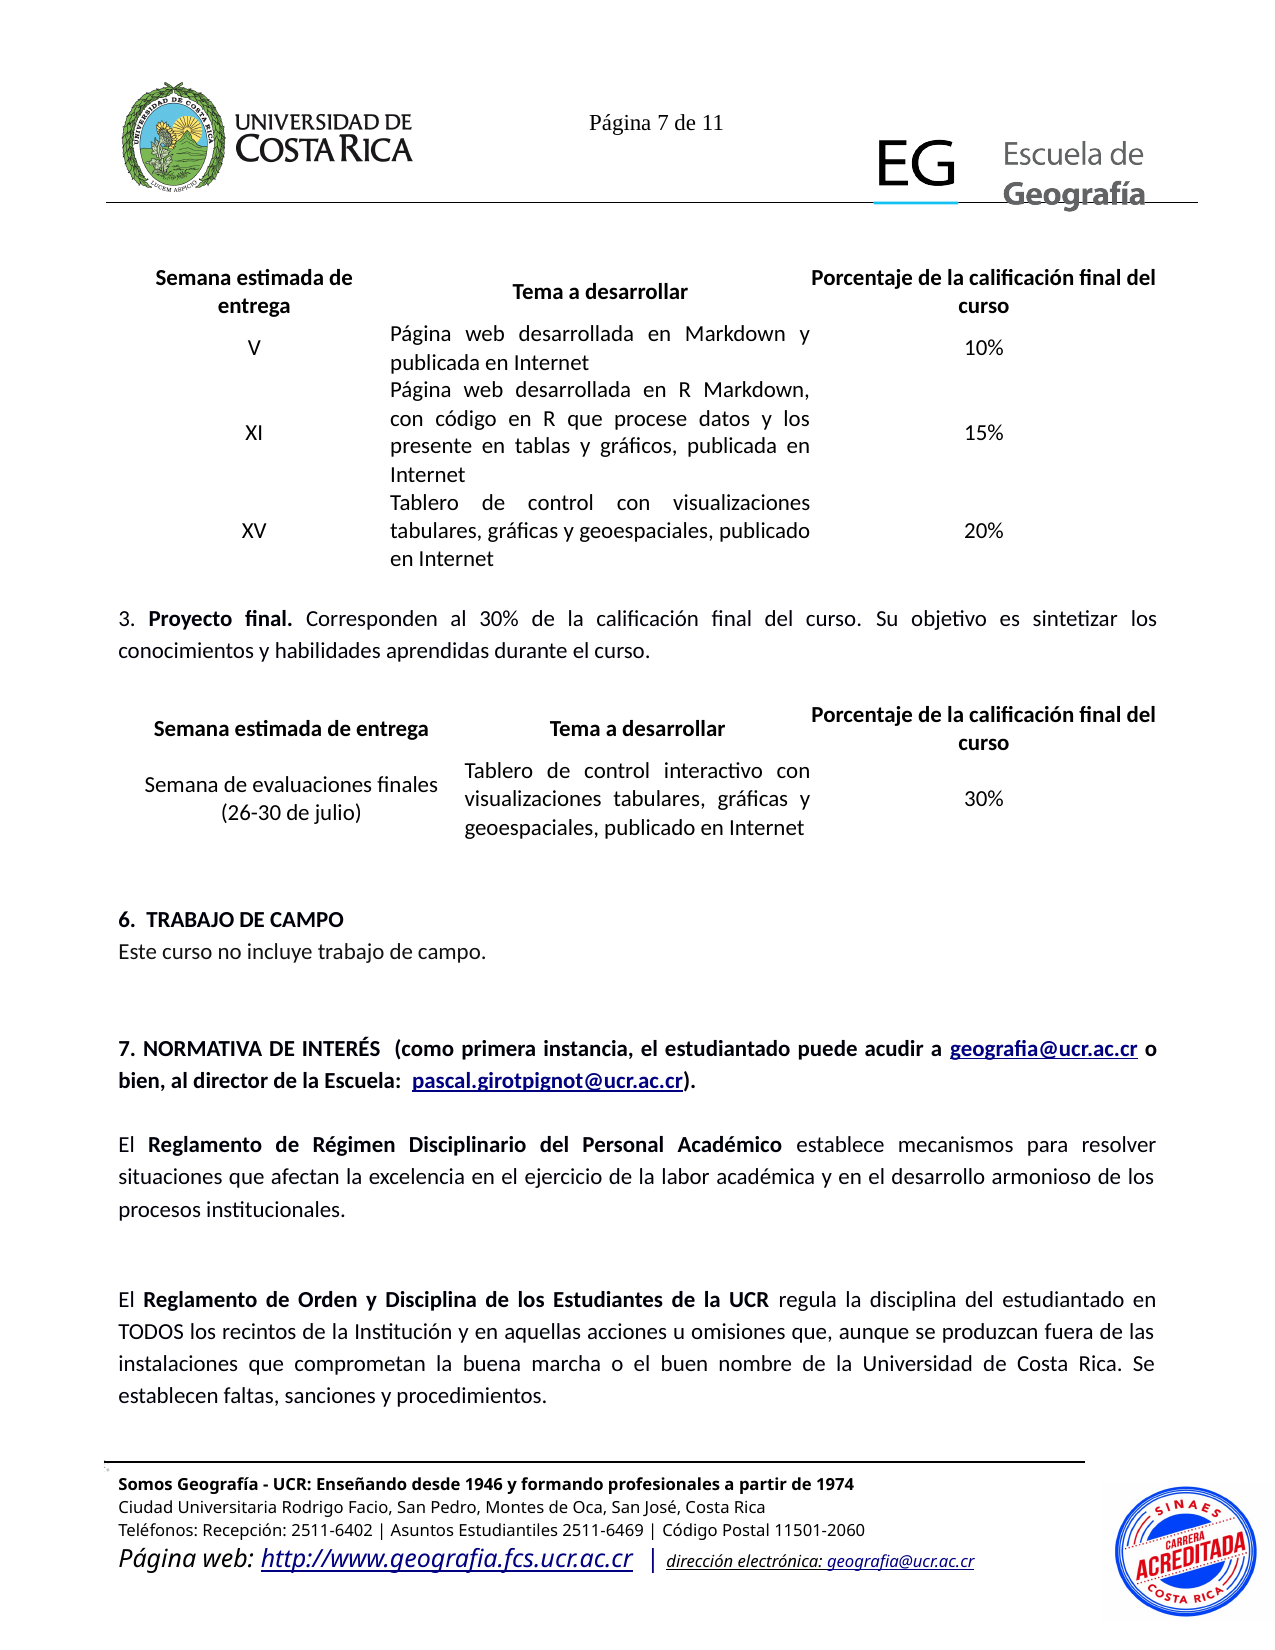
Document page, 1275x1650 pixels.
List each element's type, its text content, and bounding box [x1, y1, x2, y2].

table_cell 10% [811, 320, 1157, 376]
picture [849, 96, 1169, 247]
picture [118, 76, 417, 197]
table_header Tema a desarrollar [464, 701, 811, 757]
table_cell XV [118, 488, 390, 572]
table_header Porcentaje de la calificación final del curso [811, 701, 1157, 757]
table_header Semana estimada de entrega [118, 264, 390, 319]
table_header Semana estimada de entrega [118, 701, 464, 757]
table_cell 30% [811, 757, 1157, 841]
table_header Porcentaje de la calificación final del curso [811, 264, 1157, 319]
table_cell 15% [811, 376, 1157, 488]
table_cell V [118, 320, 390, 376]
table_cell Tablero de control con visualizaciones tabulares, gráficas y geoespaciales, publicado en Internet [390, 488, 811, 572]
text 7. NORMATIVA DE INTERÉS (como primera instancia, el estudiantado puede acudir a geografia@ucr.ac.cr o bien, al director de la Escuela: pascal.girotpignot@ucr.ac.cr). [118, 1034, 1157, 1094]
text Este curso no incluye trabajo de campo. [118, 937, 1157, 965]
table_cell Tablero de control interactivo con visualizaciones tabulares, gráficas y geoespaciales, publicado en Internet [464, 757, 811, 841]
table_cell Semana de evaluaciones finales (26-30 de julio) [118, 757, 464, 841]
text El Reglamento de Régimen Disciplinario del Personal Académico establece mecanismos para resolver situaciones que afectan la excelencia en el ejercicio de la labor académica y en el desarrollo armonioso de los procesos institucionales. [118, 1130, 1157, 1223]
text 6. TRABAJO DE CAMPO [118, 905, 1157, 933]
picture [103, 1462, 110, 1479]
text 3. Proyecto final. Corresponden al 30% de la calificación final del curso. Su objetivo es sintetizar los conocimientos y habilidades aprendidas durante el curso. [118, 604, 1157, 664]
table_header Tema a desarrollar [390, 264, 811, 319]
picture [103, 1452, 110, 1461]
table_cell Página web desarrollada en Markdown y publicada en Internet [390, 320, 811, 376]
text El Reglamento de Orden y Disciplina de los Estudiantes de la UCR regula la disciplina del estudiantado en TODOS los recintos de la Institución y en aquellas acciones u omisiones que, aunque se produzcan fuera de las instalaciones que comprometan la buena marcha o el buen nombre de la Universidad de Costa Rica. Se establecen faltas, sanciones y procedimientos. [118, 1285, 1157, 1409]
picture [1101, 1482, 1274, 1622]
table_cell XI [118, 376, 390, 488]
table_cell Página web desarrollada en R Markdown, con código en R que procese datos y los presente en tablas y gráficos, publicada en Internet [390, 376, 811, 488]
table_cell 20% [811, 488, 1157, 572]
